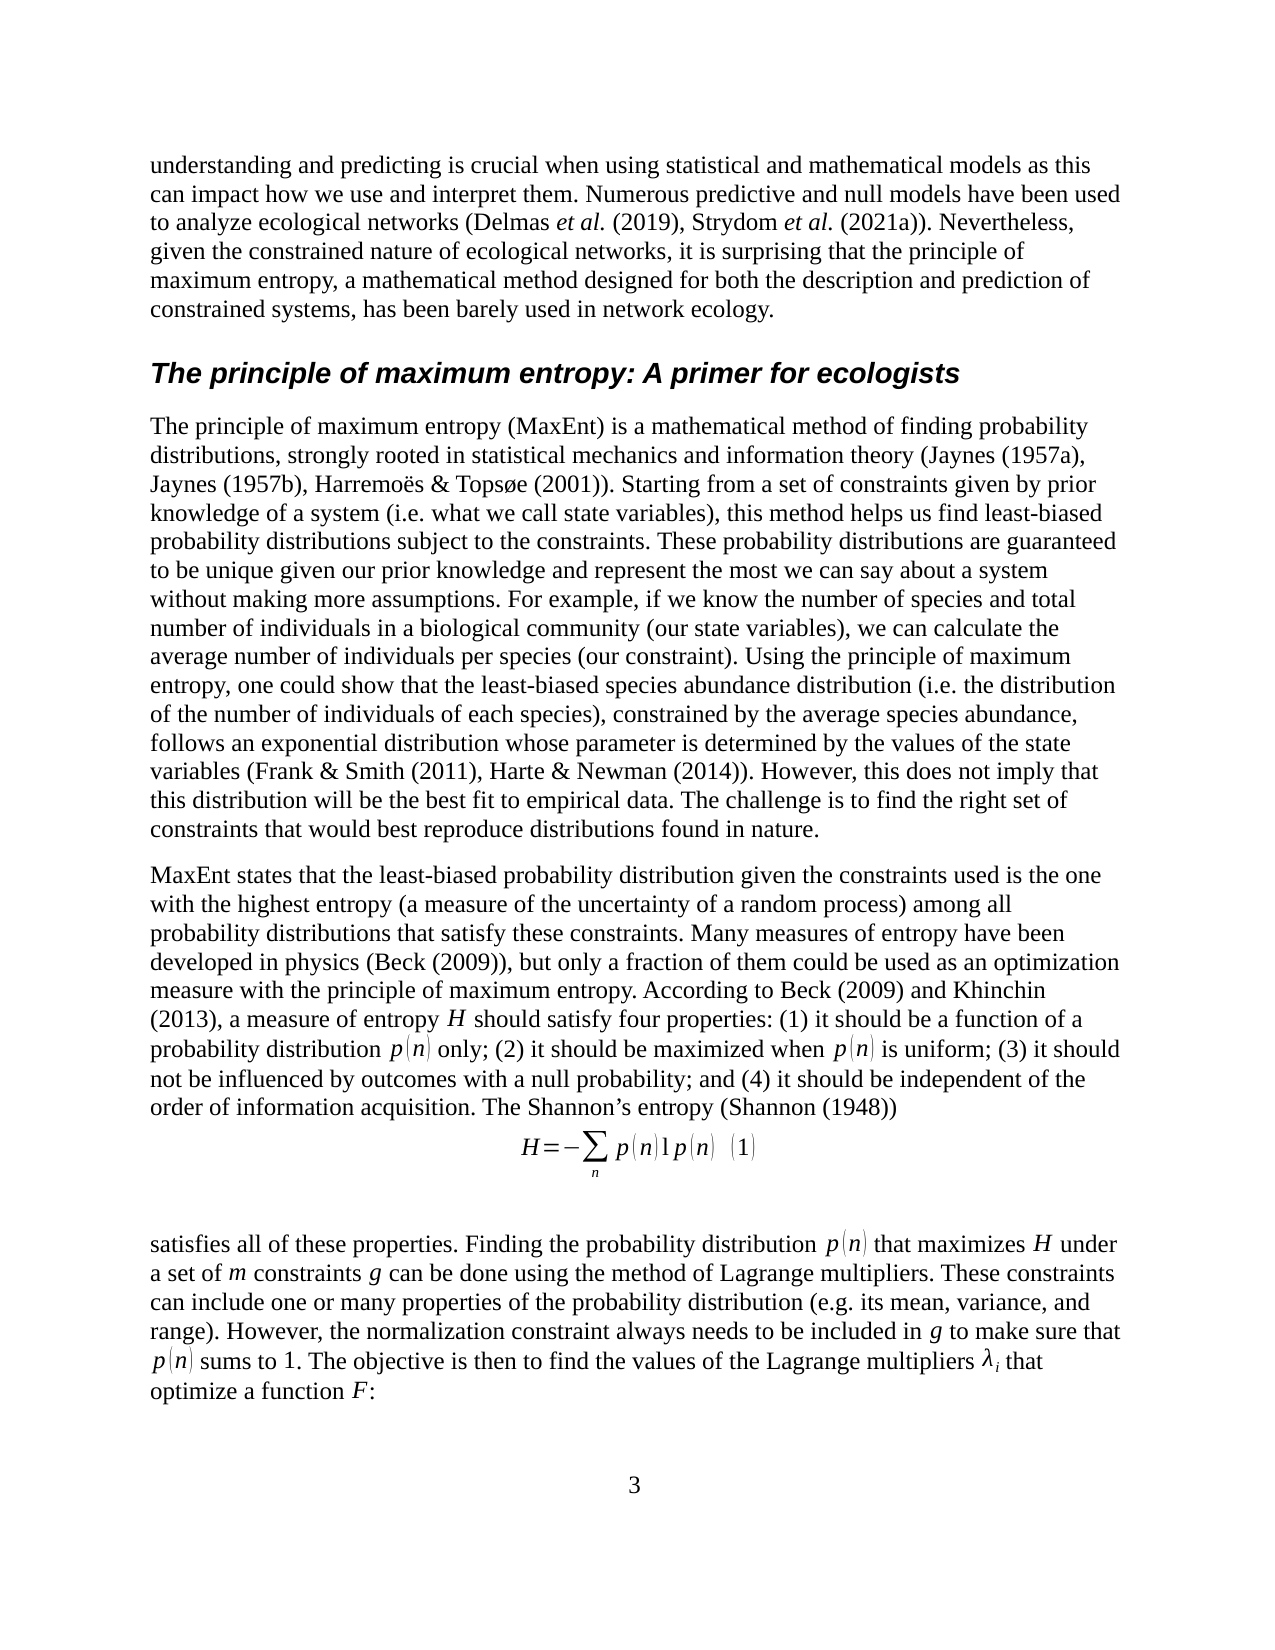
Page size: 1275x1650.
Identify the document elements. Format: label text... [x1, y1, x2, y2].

text MaxEnt states that the least-biased probability distribution given the constraints used is the one with the highest entropy (a measure of the uncertainty of a random process) among all probability distributions that satisfy these constraints. Many measures of entropy have been developed in physics (Beck (2009)), but only a fraction of them could be used as an optimization measure with the principle of maximum entropy. According to Beck (2009) and Khinchin (2013), a measure of entropy should satisfy four properties: (1) it should be a function of a probability distribution only; (2) it should be maximized when is uniform; (3) it should not be influenced by outcomes with a null probability; and (4) it should be independent of the order of information acquisition. The Shannon’s entropy (Shannon (1948)) [150, 861, 1125, 1121]
text understanding and predicting is crucial when using statistical and mathematical models as this can impact how we use and interpret them. Numerous predictive and null models have been used to analyze ecological networks (Delmas et al. (2019), Strydom et al. (2021a)). Nevertheless, given the constrained nature of ecological networks, it is surprising that the principle of maximum entropy, a mathematical method designed for both the description and prediction of constrained systems, has been barely used in network ecology. [150, 150, 1125, 322]
subtitle The principle of maximum entropy: A primer for ecologists [150, 356, 1125, 390]
text The principle of maximum entropy (MaxEnt) is a mathematical method of finding probability distributions, strongly rooted in statistical mechanics and information theory (Jaynes (1957a), Jaynes (1957b), Harremoës & Topsøe (2001)). Starting from a set of constraints given by prior knowledge of a system (i.e. what we call state variables), this method helps us find least-biased probability distributions subject to the constraints. These probability distributions are guaranteed to be unique given our prior knowledge and represent the most we can say about a system without making more assumptions. For example, if we know the number of species and total number of individuals in a biological community (our state variables), we can calculate the average number of individuals per species (our constraint). Using the principle of maximum entropy, one could show that the least-biased species abundance distribution (i.e. the distribution of the number of individuals of each species), constrained by the average species abundance, follows an exponential distribution whose parameter is determined by the values of the state variables (Frank & Smith (2011), Harte & Newman (2014)). However, this does not imply that this distribution will be the best fit to empirical data. The challenge is to find the right set of constraints that would best reproduce distributions found in nature. [150, 411, 1125, 843]
text satisfies all of these properties. Finding the probability distribution that maximizes under a set of constraints can be done using the method of Lagrange multipliers. These constraints can include one or many properties of the probability distribution (e.g. its mean, variance, and range). However, the normalization constraint always needs to be included in to make sure that sums to . The objective is then to find the values of the Lagrange multipliers that optimize a function : [150, 1228, 1125, 1405]
